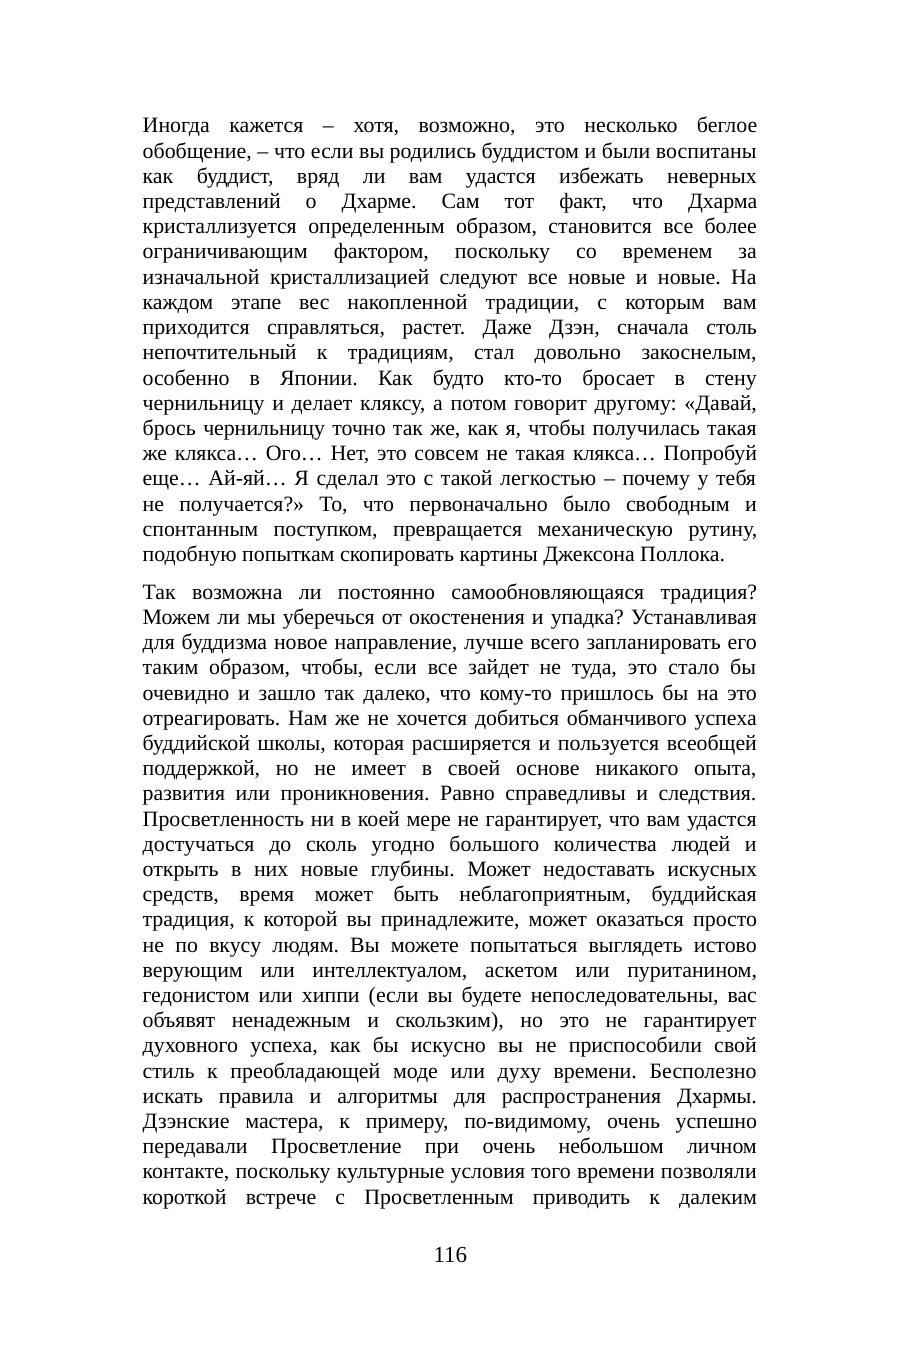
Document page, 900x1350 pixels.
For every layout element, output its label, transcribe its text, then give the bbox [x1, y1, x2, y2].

text Так возможна ли постоянно самообновляющаяся традиция? Можем ли мы уберечься от окостенения и упадка? Устанавливая для буддизма новое направление, лучше всего запланировать его таким образом, чтобы, если все зайдет не туда, это стало бы очевидно и зашло так далеко, что кому-то пришлось бы на это отреагировать. Нам же не хочется добиться обманчивого успеха буддийской школы, которая расширяется и пользуется всеобщей поддержкой, но не имеет в своей основе никакого опыта, развития или проникновения. Равно справедливы и следствия. Просветленность ни в коей мере не гарантирует, что вам удастся достучаться до сколь угодно большого количества людей и открыть в них новые глубины. Может недоставать искусных средств, время может быть неблагоприятным, буддийская традиция, к которой вы принадлежите, может оказаться просто не по вкусу людям. Вы можете попытаться выглядеть истово верующим или интеллектуалом, аскетом или пуританином, гедонистом или хиппи (если вы будете непоследовательны, вас объявят ненадежным и скользким), но это не гарантирует духовного успеха, как бы искусно вы не приспособили свой стиль к преобладающей моде или духу времени. Бесполезно искать правила и алгоритмы для распространения Дхармы. Дзэнские мастера, к примеру, по-видимому, очень успешно передавали Просветление при очень небольшом личном контакте, поскольку культурные условия того времени позволяли короткой встрече с Просветленным приводить к далеким [142, 579, 757, 1209]
text Иногда кажется – хотя, возможно, это несколько беглое обобщение, – что если вы родились буддистом и были воспитаны как буддист, вряд ли вам удастся избежать неверных представлений о Дхарме. Сам тот факт, что Дхарма кристаллизуется определенным образом, становится все более ограничивающим фактором, поскольку со временем за изначальной кристаллизацией следуют все новые и новые. На каждом этапе вес накопленной традиции, с которым вам приходится справляться, растет. Даже Дзэн, сначала столь непочтительный к традициям, стал довольно закоснелым, особенно в Японии. Как будто кто-то бросает в стену чернильницу и делает кляксу, а потом говорит другому: «Давай, брось чернильницу точно так же, как я, чтобы получилась такая же клякса… Ого… Нет, это совсем не такая клякса… Попробуй еще… Ай-яй… Я сделал это с такой легкостью – почему у тебя не получается?» То, что первоначально было свободным и спонтанным поступком, превращается механическую рутину, подобную попыткам скопировать картины Джексона Поллока. [142, 112, 757, 566]
